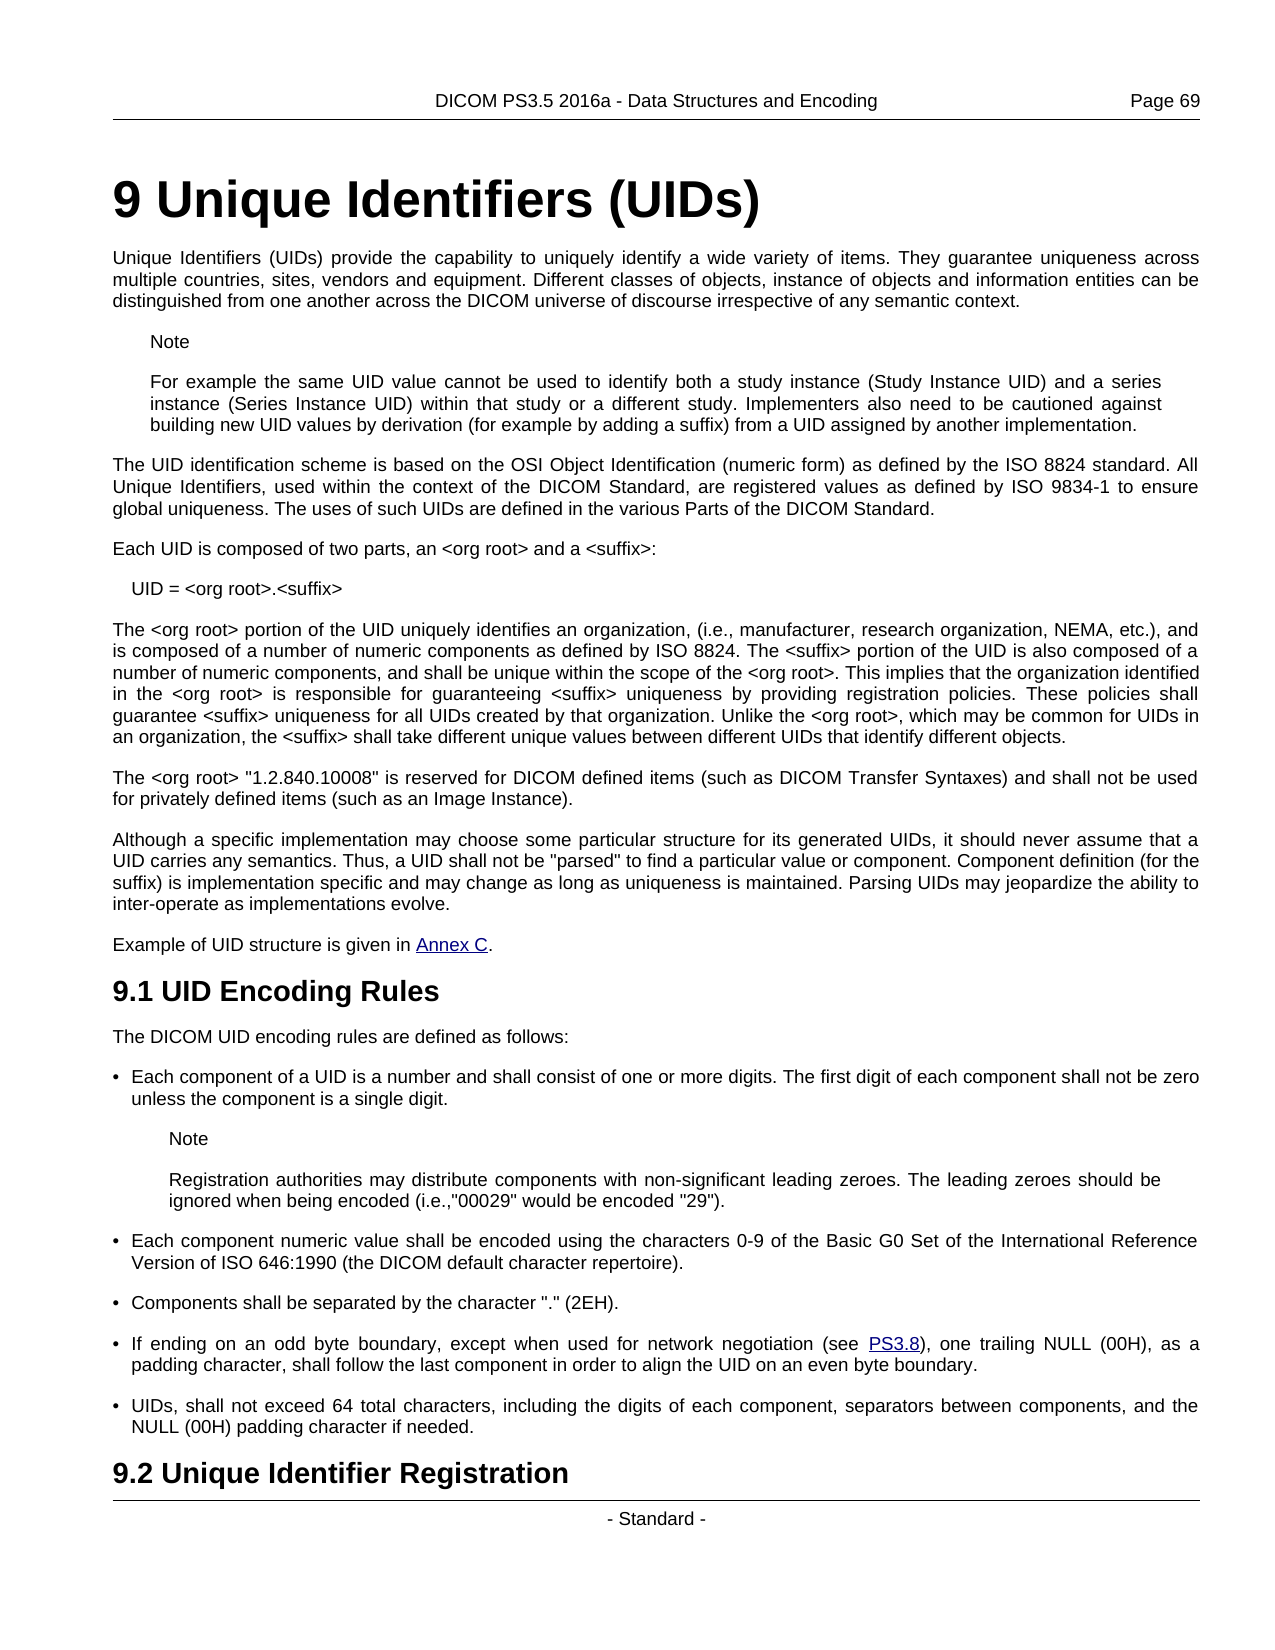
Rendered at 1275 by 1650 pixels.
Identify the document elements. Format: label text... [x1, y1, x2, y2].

list Components shall be separated by the character "." (2EH). [112, 1292, 1200, 1314]
text Unique Identifiers (UIDs) provide the capability to uniquely identify a wide variety of items. They guarantee uniqueness across multiple countries, sites, vendors and equipment. Different classes of objects, instance of objects and information entities can be distinguished from one another across the DICOM universe of discourse irrespective of any semantic context. [112, 247, 1200, 312]
text The UID identification scheme is based on the OSI Object Identification (numeric form) as defined by the ISO 8824 standard. All Unique Identifiers, used within the context of the DICOM Standard, are registered values as defined by ISO 9834-1 to ensure global uniqueness. The uses of such UIDs are defined in the various Parts of the DICOM Standard. [112, 454, 1200, 519]
text UID = <org root>.<suffix> [131, 578, 1200, 599]
text The <org root> portion of the UID uniquely identifies an organization, (i.e., manufacturer, research organization, NEMA, etc.), and is composed of a number of numeric components as defined by ISO 8824. The <suffix> portion of the UID is also composed of a number of numeric components, and shall be unique within the scope of the <org root>. This implies that the organization identified in the <org root> is responsible for guaranteeing <suffix> uniqueness by providing registration policies. These policies shall guarantee <suffix> uniqueness for all UIDs created by that organization. Unlike the <org root>, which may be common for UIDs in an organization, the <suffix> shall take different unique values between different UIDs that identify different objects. [112, 618, 1200, 748]
list Each component of a UID is a number and shall consist of one or more digits. The first digit of each component shall not be zero unless the component is a single digit. [112, 1066, 1200, 1109]
text Each UID is composed of two parts, an <org root> and a <suffix>: [112, 538, 1200, 559]
list UIDs, shall not exceed 64 total characters, including the digits of each component, separators between components, and the NULL (00H) padding character if needed. [112, 1394, 1200, 1437]
text Although a specific implementation may choose some particular structure for its generated UIDs, it should never assume that a UID carries any semantics. Thus, a UID shall not be "parsed" to find a particular value or component. Component definition (for the suffix) is implementation specific and may change as long as uniqueness is maintained. Parsing UIDs may jeopardize the ability to inter-operate as implementations evolve. [112, 828, 1200, 914]
text 9.2 Unique Identifier Registration [112, 1456, 1200, 1490]
list Note [150, 1128, 1162, 1150]
text For example the same UID value cannot be used to identify both a study instance (Study Instance UID) and a series instance (Series Instance UID) within that study or a different study. Implementers also need to be cautioned against building new UID values by derivation (for example by adding a suffix) from a UID assigned by another implementation. [150, 371, 1162, 436]
list If ending on an odd byte boundary, except when used for network negotiation (see PS3.8), one trailing NULL (00H), as a padding character, shall follow the last component in order to align the UID on an even byte boundary. [112, 1332, 1200, 1376]
list Registration authorities may distribute components with non-significant leading zeroes. The leading zeroes should be ignored when being encoded (i.e.,"00029" would be encoded "29"). [150, 1168, 1162, 1212]
text 9 Unique Identifiers (UIDs) [112, 169, 1200, 228]
text 9.1 UID Encoding Rules [112, 974, 1200, 1007]
text The <org root> "1.2.840.10008" is reserved for DICOM defined items (such as DICOM Transfer Syntaxes) and shall not be used for privately defined items (such as an Image Instance). [112, 766, 1200, 809]
text Example of UID structure is given in Annex C. [112, 933, 1200, 955]
list Each component numeric value shall be encoded using the characters 0-9 of the Basic G0 Set of the International Reference Version of ISO 646:1990 (the DICOM default character repertoire). [112, 1230, 1200, 1273]
text Note [150, 331, 1162, 352]
text The DICOM UID encoding rules are defined as follows: [112, 1026, 1200, 1047]
